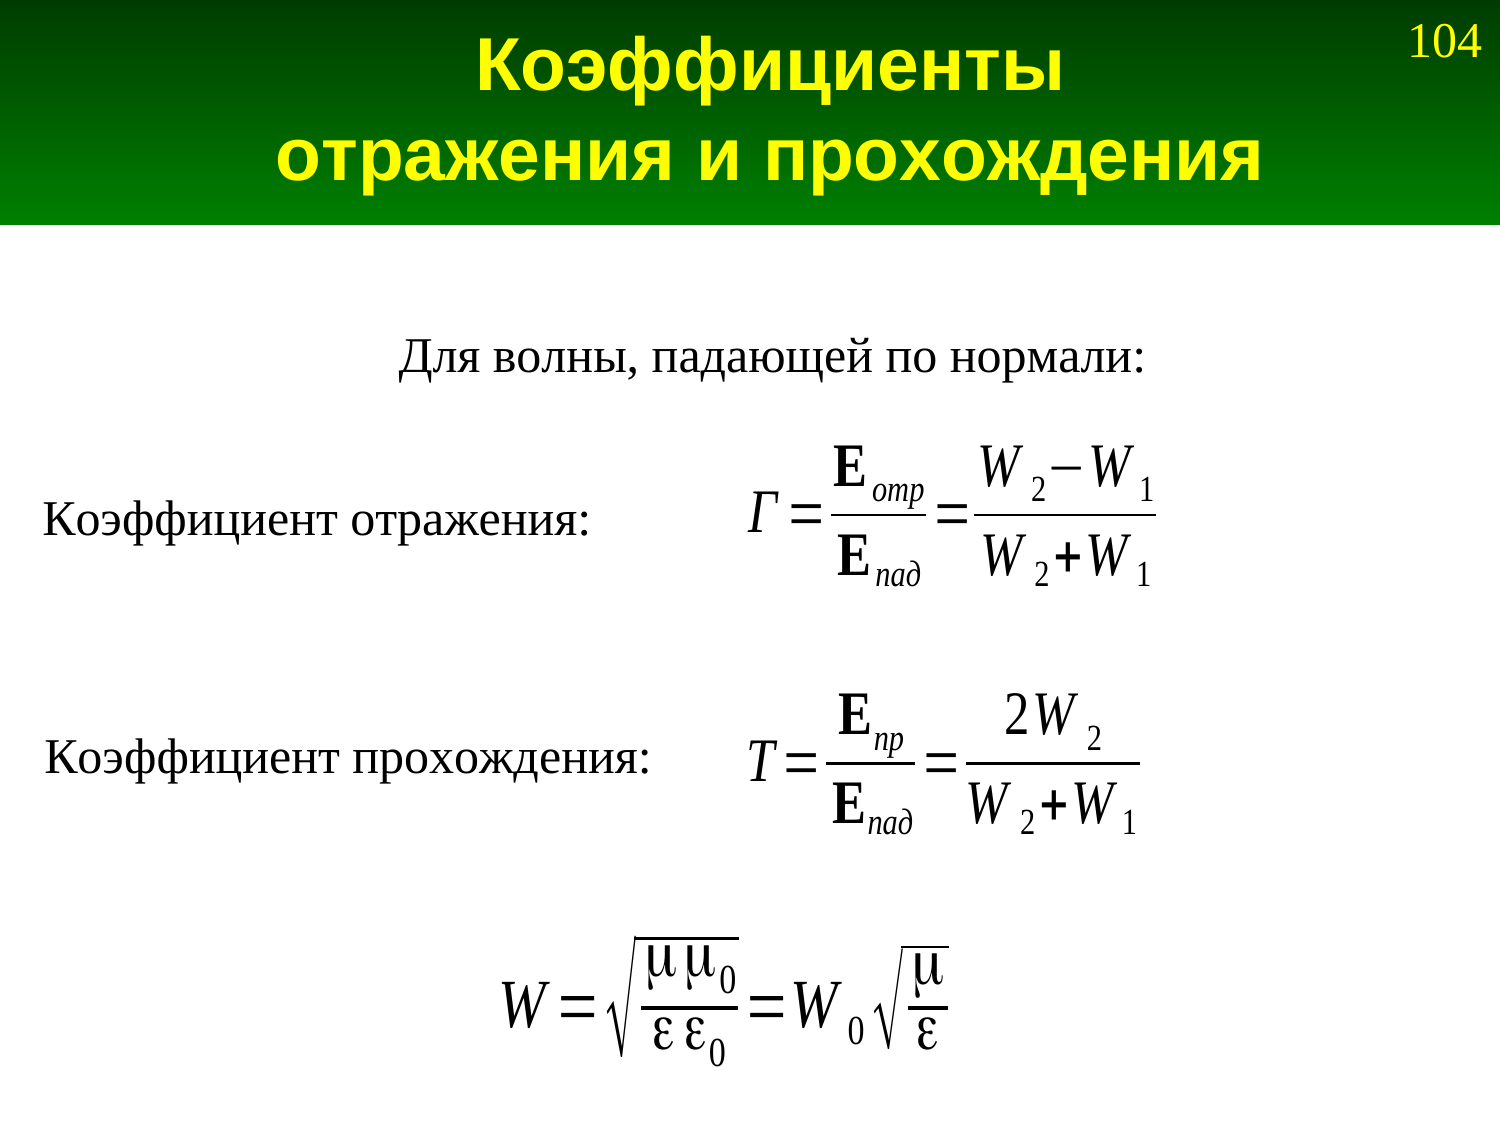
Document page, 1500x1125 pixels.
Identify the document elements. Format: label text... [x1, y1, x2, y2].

chart [733, 680, 1154, 845]
chart [484, 933, 965, 1074]
text_box Коэффициент прохождения: [29, 715, 667, 791]
text_box Для волны, падающей по нормали: [383, 314, 1162, 390]
text_box Коэффициент отражения: [27, 478, 607, 554]
title Коэффициенты отражения и прохождения [100, 7, 1441, 204]
chart [732, 432, 1172, 597]
